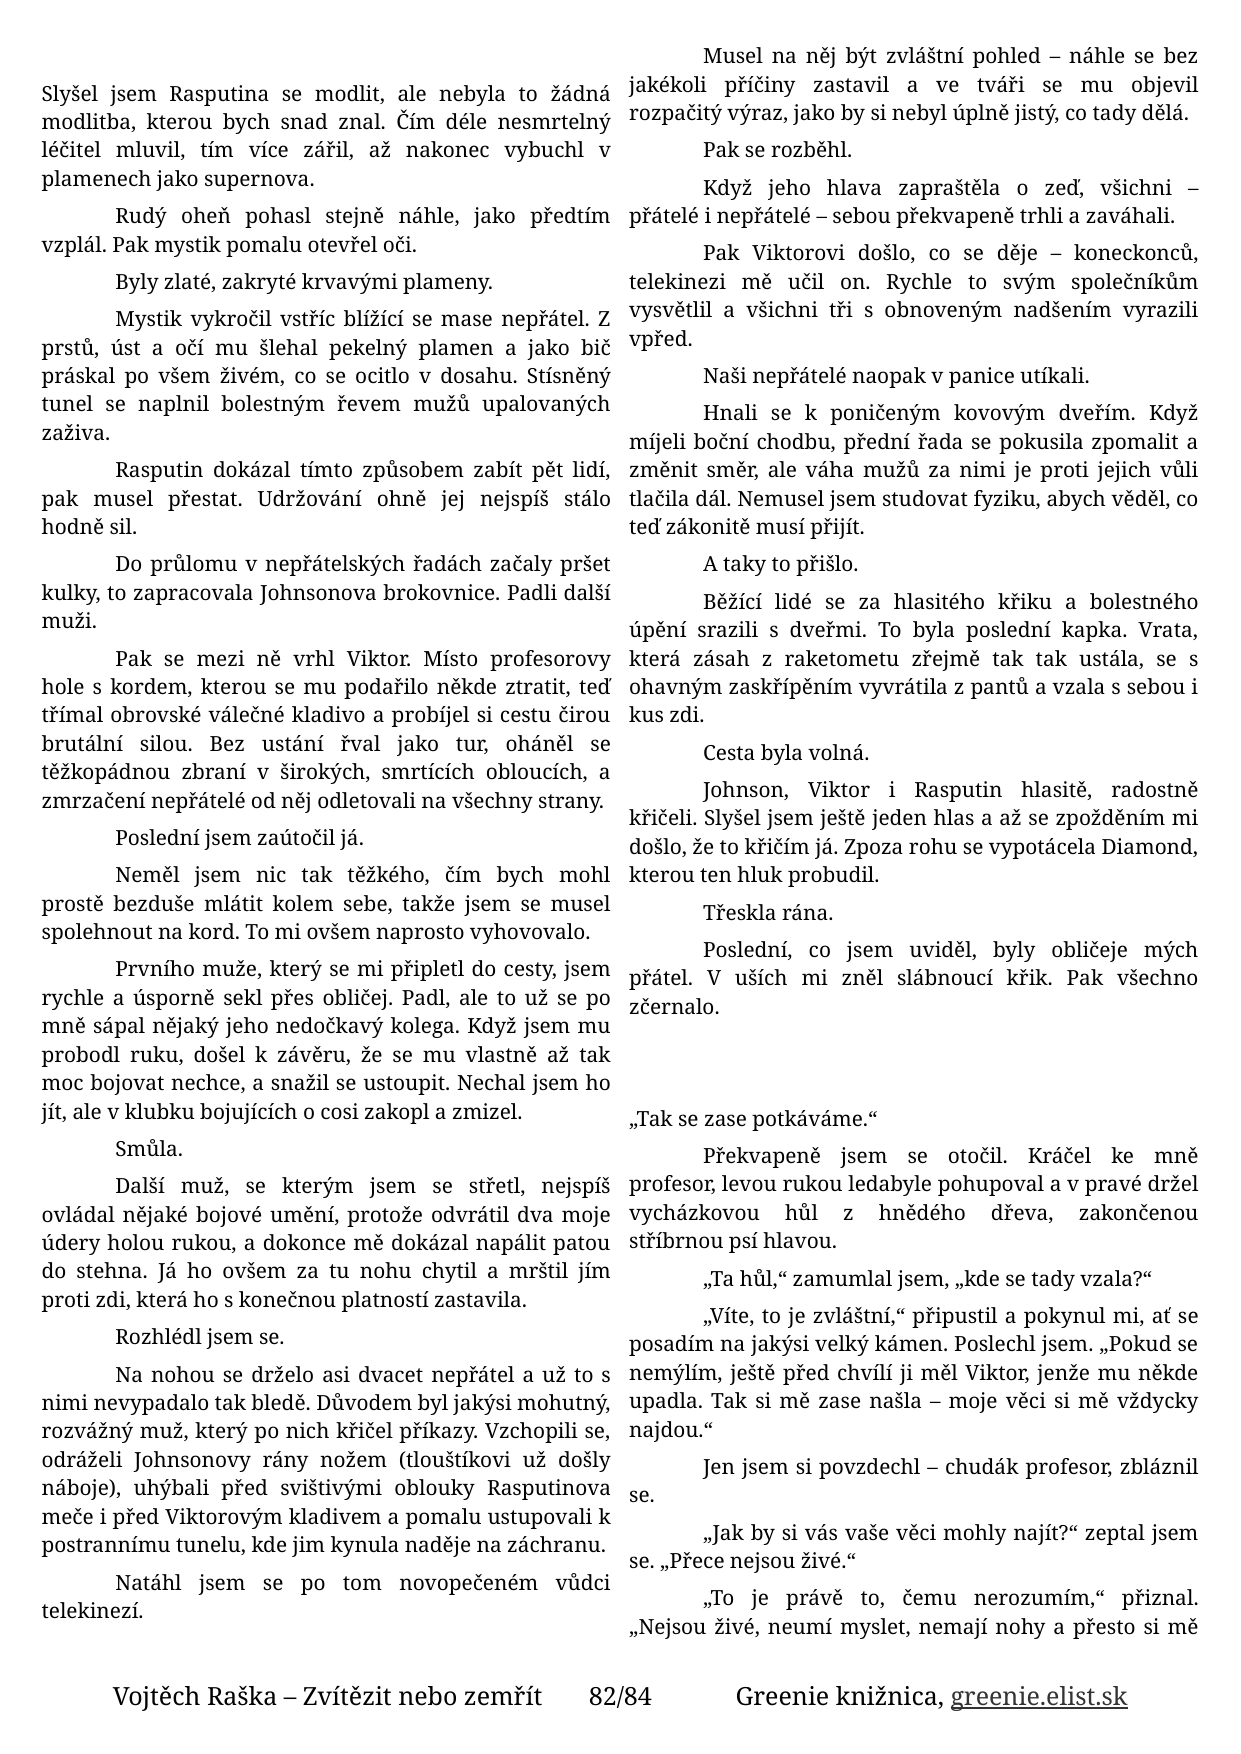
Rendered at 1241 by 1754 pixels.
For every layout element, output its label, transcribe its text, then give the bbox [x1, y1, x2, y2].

text „Ta hůl,“ zamumlal jsem, „kde se tady vzala?“ [629, 1264, 1199, 1292]
text Naši nepřátelé naopak v panice utíkali. [629, 361, 1199, 389]
text Poslední, co jsem uviděl, byly obličeje mých přátel. V uších mi zněl slábnoucí křik. Pak všechno zčernalo. [629, 935, 1199, 1020]
text Pak Viktorovi došlo, co se děje – koneckonců, telekinezi mě učil on. Rychle to svým společníkům vysvětlil a všichni tři s obnoveným nadšením vyrazili vpřed. [629, 238, 1199, 352]
text A taky to přišlo. [629, 549, 1199, 578]
text „Víte, to je zvláštní,“ připustil a pokynul mi, ať se posadím na jakýsi velký kámen. Poslechl jsem. „Pokud se nemýlím, ještě před chvílí ji měl Viktor, jenže mu někde upadla. Tak si mě zase našla – moje věci si mě vždycky najdou.“ [629, 1301, 1199, 1443]
text Smůla. [41, 1134, 611, 1162]
text „Tak se zase potkáváme.“ [629, 1104, 1199, 1132]
text Překvapeně jsem se otočil. Kráčel ke mně profesor, levou rukou ledabyle pohupoval a v pravé držel vycházkovou hůl z hnědého dřeva, zakončenou stříbrnou psí hlavou. [629, 1141, 1199, 1255]
text Rudý oheň pohasl stejně náhle, jako předtím vzplál. Pak mystik pomalu otevřel oči. [41, 201, 611, 258]
text Třeskla rána. [629, 898, 1199, 926]
text Hnali se k poničeným kovovým dveřím. Když míjeli boční chodbu, přední řada se pokusila zpomalit a změnit směr, ale váha mužů za nimi je proti jejich vůli tlačila dál. Nemusel jsem studovat fyziku, abych věděl, co teď zákonitě musí přijít. [629, 398, 1199, 541]
text Prvního muže, který se mi připletl do cesty, jsem rychle a úsporně sekl přes obličej. Padl, ale to už se po mně sápal nějaký jeho nedočkavý kolega. Když jsem mu probodl ruku, došel k závěru, že se mu vlastně až tak moc bojovat nechce, a snažil se ustoupit. Nechal jsem ho jít, ale v klubku bojujících o cosi zakopl a zmizel. [41, 954, 611, 1125]
text Poslední jsem zaútočil já. [41, 823, 611, 852]
text Johnson, Viktor i Rasputin hlasitě, radostně křičeli. Slyšel jsem ještě jeden hlas a až se zpožděním mi došlo, že to křičím já. Zpoza rohu se vypotácela Diamond, kterou ten hluk probudil. [629, 775, 1199, 889]
text Neměl jsem nic tak těžkého, čím bych mohl prostě bezduše mlátit kolem sebe, takže jsem se musel spolehnout na kord. To mi ovšem naprosto vyhovovalo. [41, 860, 611, 946]
text Jen jsem si povzdechl – chudák profesor, zbláznil se. [629, 1452, 1199, 1509]
text Rozhlédl jsem se. [41, 1322, 611, 1351]
text Cesta byla volná. [629, 738, 1199, 766]
text Byly zlaté, zakryté krvavými plameny. [41, 267, 611, 295]
text Rasputin dokázal tímto způsobem zabít pět lidí, pak musel přestat. Udržování ohně jej nejspíš stálo hodně sil. [41, 455, 611, 541]
text Na nohou se drželo asi dvacet nepřátel a už to s nimi nevypadalo tak bledě. Důvodem byl jakýsi mohutný, rozvážný muž, který po nich křičel příkazy. Vzchopili se, odráželi Johnsonovy rány nožem (tlouštíkovi už došly náboje), uhýbali před svištivými oblouky Rasputinova meče i před Viktorovým kladivem a pomalu ustupovali k postrannímu tunelu, kde jim kynula naděje na záchranu. [41, 1360, 611, 1559]
text Pak se rozběhl. [629, 136, 1199, 164]
text Další muž, se kterým jsem se střetl, nejspíš ovládal nějaké bojové umění, protože odvrátil dva moje údery holou rukou, a dokonce mě dokázal napálit patou do stehna. Já ho ovšem za tu nohu chytil a mrštil jím proti zdi, která ho s konečnou platností zastavila. [41, 1171, 611, 1313]
text Natáhl jsem se po tom novopečeném vůdci telekinezí. [41, 1568, 611, 1624]
text Běžící lidé se za hlasitého křiku a bolestného úpění srazili s dveřmi. To byla poslední kapka. Vrata, která zásah z raketometu zřejmě tak tak ustála, se s ohavným zaskřípěním vyvrátila z pantů a vzala s sebou i kus zdi. [629, 587, 1199, 729]
text Když jeho hlava zapraštěla o zeď, všichni – přátelé i nepřátelé – sebou překvapeně trhli a zaváhali. [629, 173, 1199, 230]
text „To je právě to, čemu nerozumím,“ přiznal. „Nejsou živé, neumí myslet, nemají nohy a přesto si mě [629, 1583, 1199, 1640]
text Mystik vykročil vstříc blížící se mase nepřátel. Z prstů, úst a očí mu šlehal pekelný plamen a jako bič práskal po všem živém, co se ocitlo v dosahu. Stísněný tunel se naplnil bolestným řevem mužů upalovaných zaživa. [41, 304, 611, 446]
text Slyšel jsem Rasputina se modlit, ale nebyla to žádná modlitba, kterou bych snad znal. Čím déle nesmrtelný léčitel mluvil, tím více zářil, až nakonec vybuchl v plamenech jako supernova. [41, 79, 611, 192]
text Musel na něj být zvláštní pohled – náhle se bez jakékoli příčiny zastavil a ve tváři se mu objevil rozpačitý výraz, jako by si nebyl úplně jistý, co tady dělá. [629, 41, 1199, 127]
text „Jak by si vás vaše věci mohly najít?“ zeptal jsem se. „Přece nejsou živé.“ [629, 1518, 1199, 1574]
text Pak se mezi ně vrhl Viktor. Místo profesorovy hole s kordem, kterou se mu podařilo někde ztratit, teď třímal obrovské válečné kladivo a probíjel si cestu čirou brutální silou. Bez ustání řval jako tur, oháněl se těžkopádnou zbraní v širokých, smrtících obloucích, a zmrzačení nepřátelé od něj odletovali na všechny strany. [41, 644, 611, 814]
text Do průlomu v nepřátelských řadách začaly pršet kulky, to zapracovala Johnsonova brokovnice. Padli další muži. [41, 549, 611, 635]
